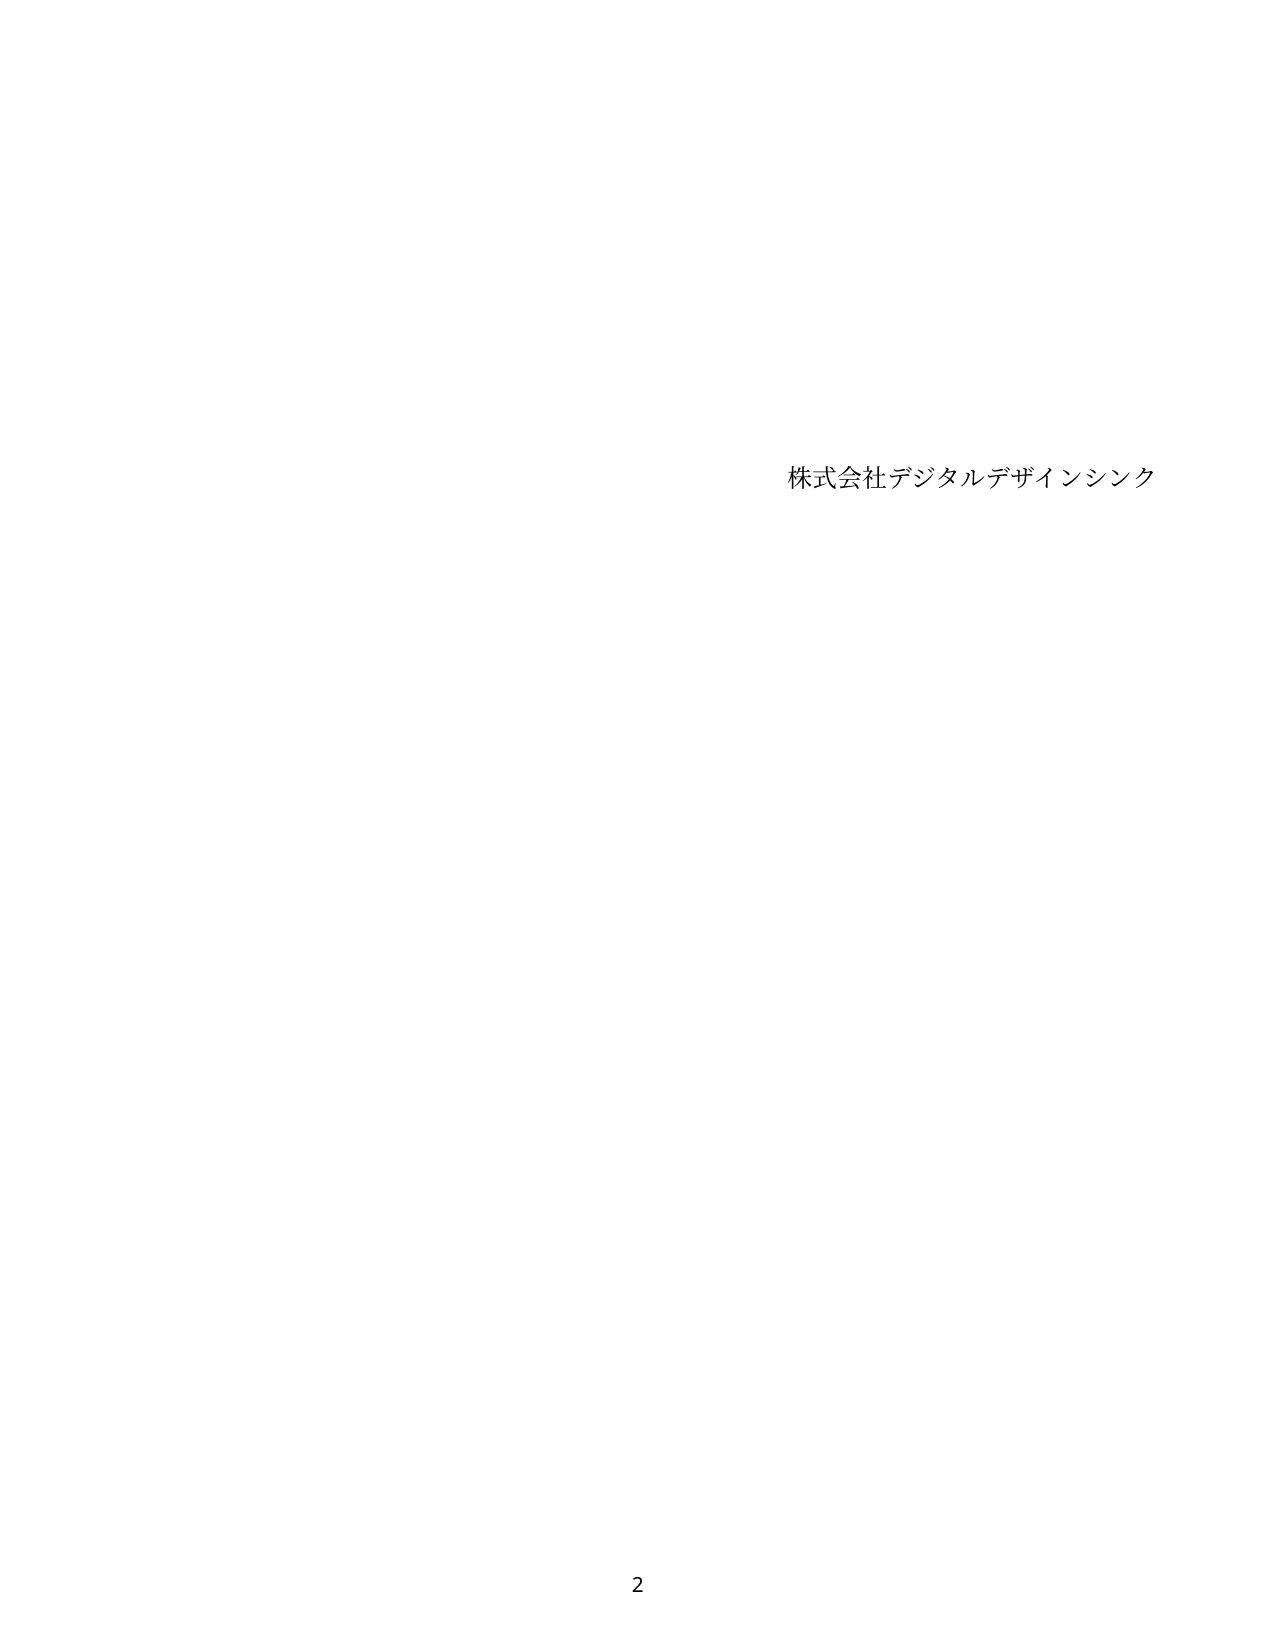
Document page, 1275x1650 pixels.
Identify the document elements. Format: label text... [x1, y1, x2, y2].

text 株式会社デジタルデザインシンク [118, 459, 1157, 495]
